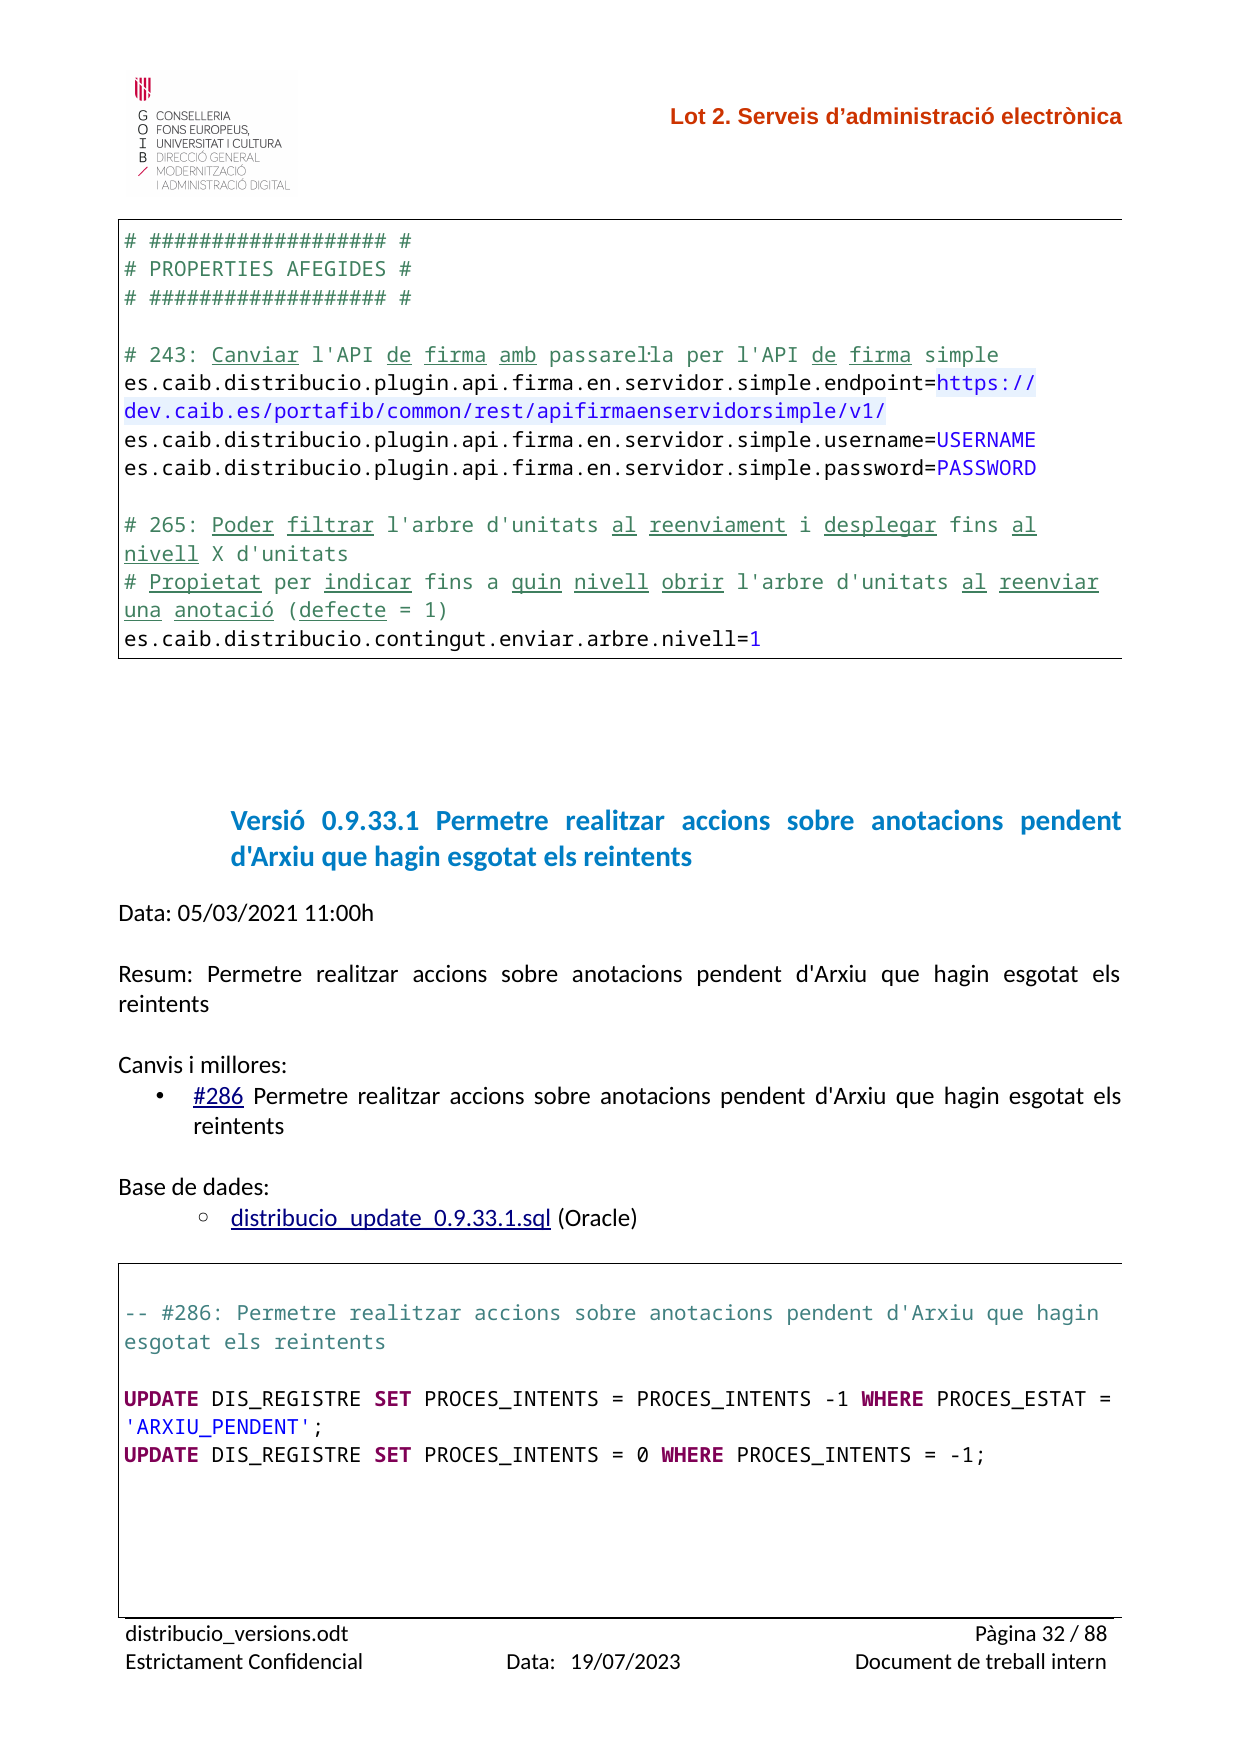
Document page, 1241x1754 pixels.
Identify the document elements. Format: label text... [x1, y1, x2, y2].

text Resum: Permetre realitzar accions sobre anotacions pendent d'Arxiu que hagin esgotat els reintents [118, 958, 1122, 1019]
table_header # ################### # # PROPERTIES AFEGIDES # # ################### # # 243: Canviar l'API de firma amb passarel·la per l'API de firma simple es.caib.distribucio.plugin.api.firma.en.servidor.simple.endpoint=https://dev.caib.es/portafib/common/rest/apifirmaenservidorsimple/v1/ es.caib.distribucio.plugin.api.firma.en.servidor.simple.username=USERNAME es.caib.distribucio.plugin.api.firma.en.servidor.simple.password=PASSWORD # 265: Poder filtrar l'arbre d'unitats al reenviament i desplegar fins al nivell X d'unitats # Propietat per indicar fins a quin nivell obrir l'arbre d'unitats al reenviar una anotació (defecte = 1) es.caib.distribucio.contingut.enviar.arbre.nivell=1 [119, 220, 1122, 658]
picture [126, 70, 299, 197]
list distribucio_update_0.9.33.1.sql (Oracle) [193, 1202, 1122, 1233]
text Base de dades: [118, 1172, 1122, 1202]
table_header -- #286: Permetre realitzar accions sobre anotacions pendent d'Arxiu que hagin esgotat els reintents UPDATE DIS_REGISTRE SET PROCES_INTENTS = PROCES_INTENTS -1 WHERE PROCES_ESTAT = 'ARXIU_PENDENT'; UPDATE DIS_REGISTRE SET PROCES_INTENTS = 0 WHERE PROCES_INTENTS = -1; [119, 1264, 1122, 1617]
list #286 Permetre realitzar accions sobre anotacions pendent d'Arxiu que hagin esgotat els reintents [156, 1080, 1122, 1141]
subtitle Versió 0.9.33.1 Permetre realitzar accions sobre anotacions pendent d'Arxiu que hagin esgotat els reintents [153, 802, 1122, 873]
text Data: 05/03/2021 11:00h [118, 897, 1122, 927]
text Canvis i millores: [118, 1049, 1122, 1080]
